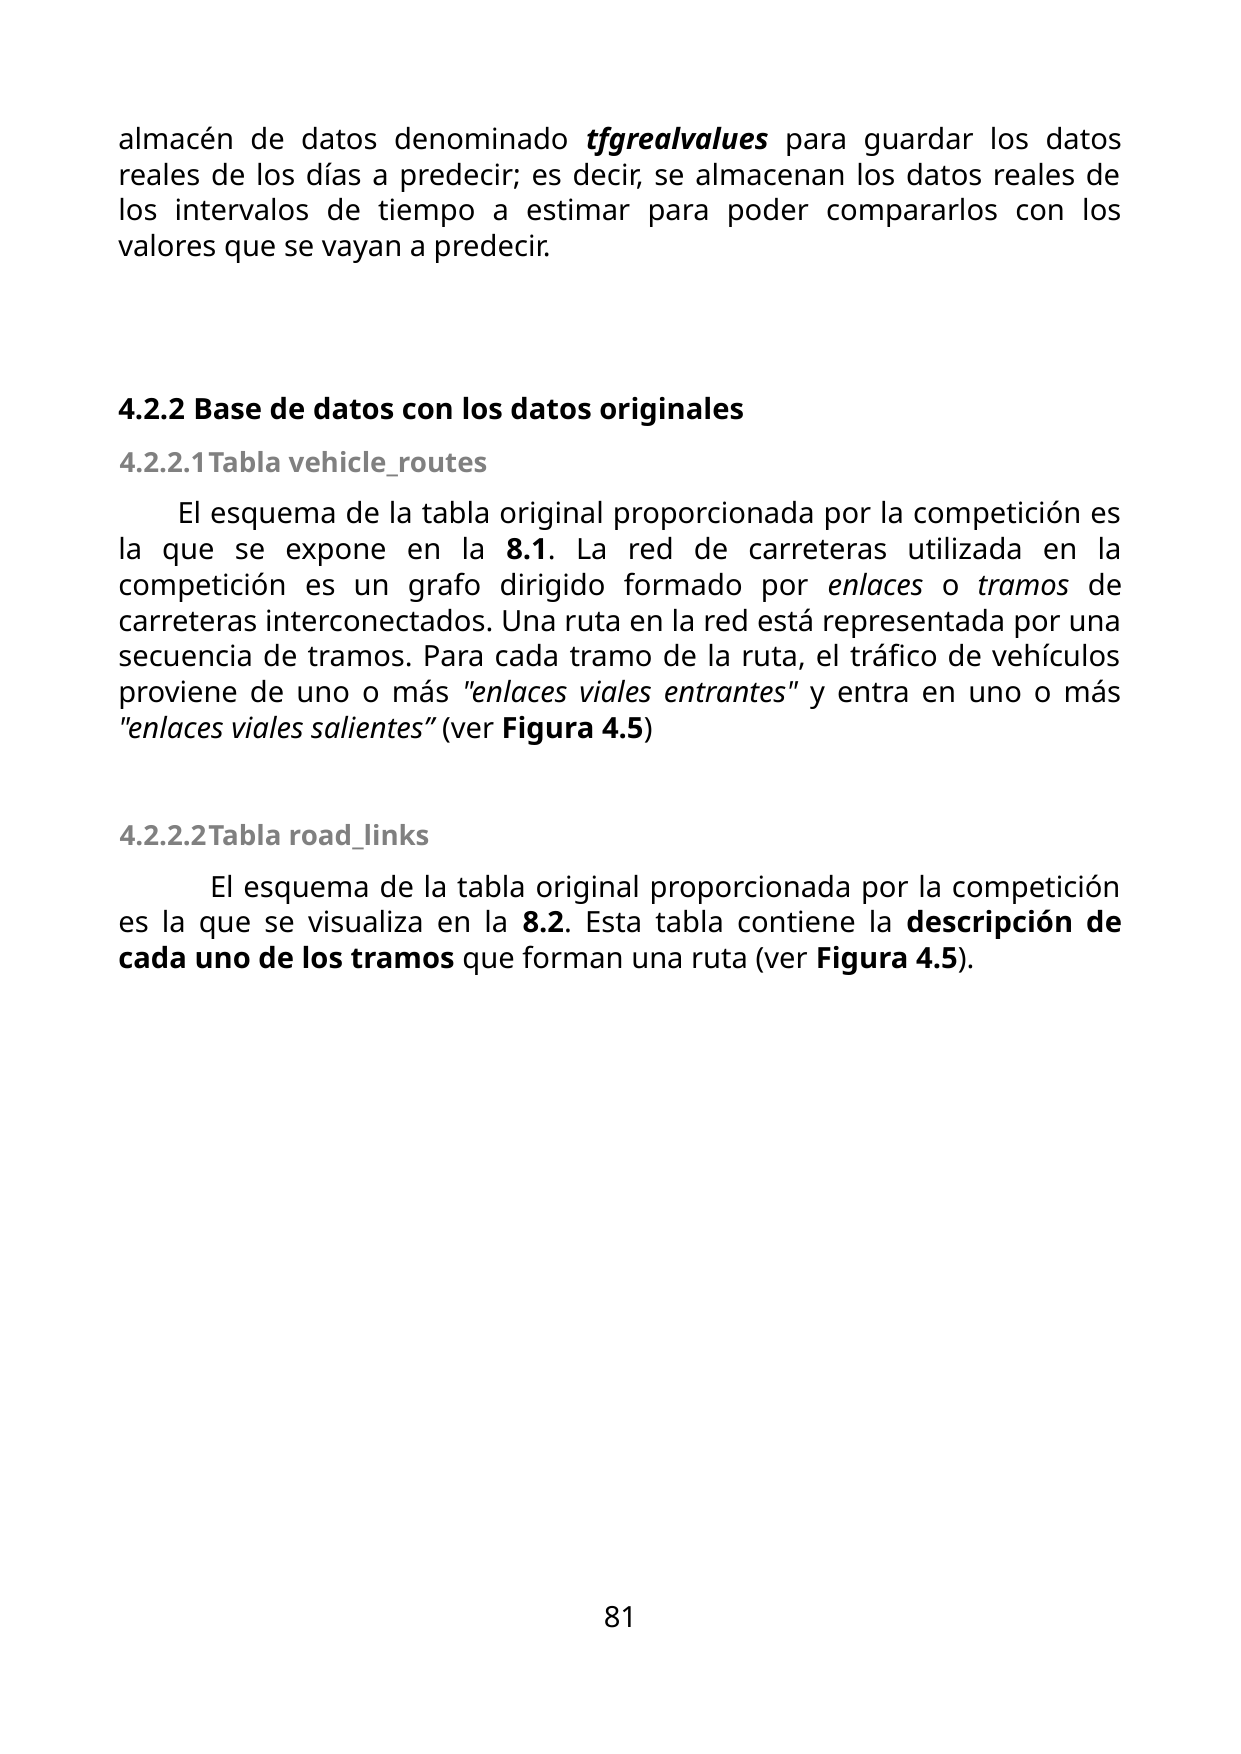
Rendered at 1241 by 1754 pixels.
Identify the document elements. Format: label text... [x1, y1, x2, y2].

subtitle Tabla vehicle_routes [119, 443, 1122, 480]
text El esquema de la tabla original proporcionada por la competición es la que se visualiza en la Tabla 8.2. Esta tabla contiene la descripción de cada uno de los tramos que forman una ruta (ver Figura 4.5). [118, 866, 1122, 977]
text almacén de datos denominado tfgrealvalues para guardar los datos reales de los días a predecir; es decir, se almacenan los datos reales de los intervalos de tiempo a estimar para poder compararlos con los valores que se vayan a predecir. [118, 118, 1122, 265]
text El esquema de la tabla original proporcionada por la competición es la que se expone en la Tabla 8.1. La red de carreteras utilizada en la competición es un grafo dirigido formado por enlaces o tramos de carreteras interconectados. Una ruta en la red está representada por una secuencia de tramos. Para cada tramo de la ruta, el tráfico de vehículos proviene de uno o más "enlaces viales entrantes" y entra en uno o más "enlaces viales salientes” (ver Figura 4.5) [118, 493, 1122, 747]
subtitle Base de datos con los datos originales [118, 388, 1122, 428]
subtitle Tabla road_links [119, 816, 1122, 853]
